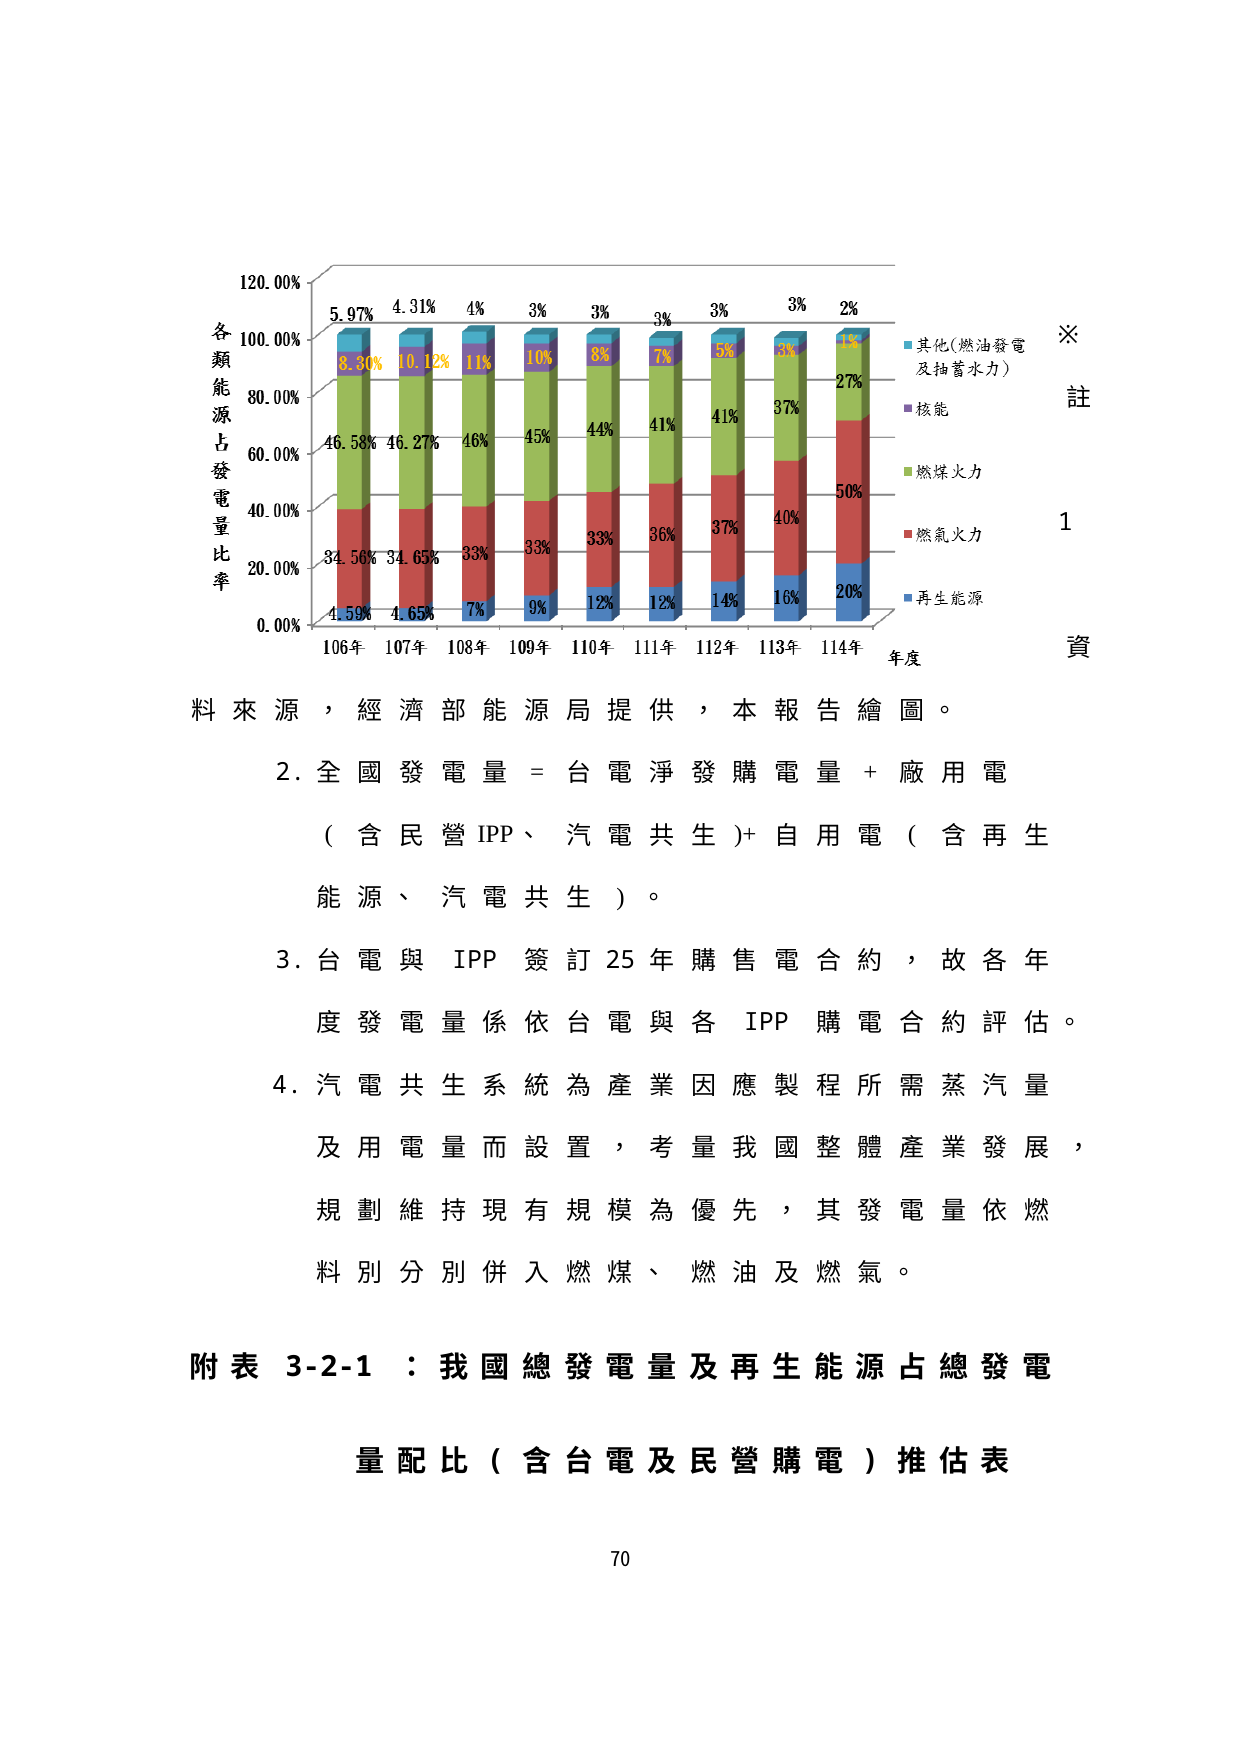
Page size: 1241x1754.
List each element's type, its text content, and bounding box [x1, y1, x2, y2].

text 3.台電與IPP簽訂25年購售電合約，故各年度發電量係依台電與各IPP購電合約評估。 [183, 917, 1058, 1042]
text ※註：1.資料來源，經濟部能源局提供，本報告繪圖。 [183, 292, 1058, 729]
text 4.汽電共生系統為產業因應製程所需蒸汽量及用電量而設置，考量我國整體產業發展，規劃維持現有規模為優先，其發電量依燃料別分別併入燃煤、燃油及燃氣。 [259, 1042, 1058, 1292]
text 2.全國發電量=台電淨發購電量+廠用電(含民營IPP、汽電共生)+自用電(含再生能源、汽電共生)。 [183, 729, 1058, 917]
text 附表3-2-1：我國總發電量及再生能源占總發電量配比(含台電及民營購電)推估表 單位：億度 [171, 1292, 1058, 1479]
